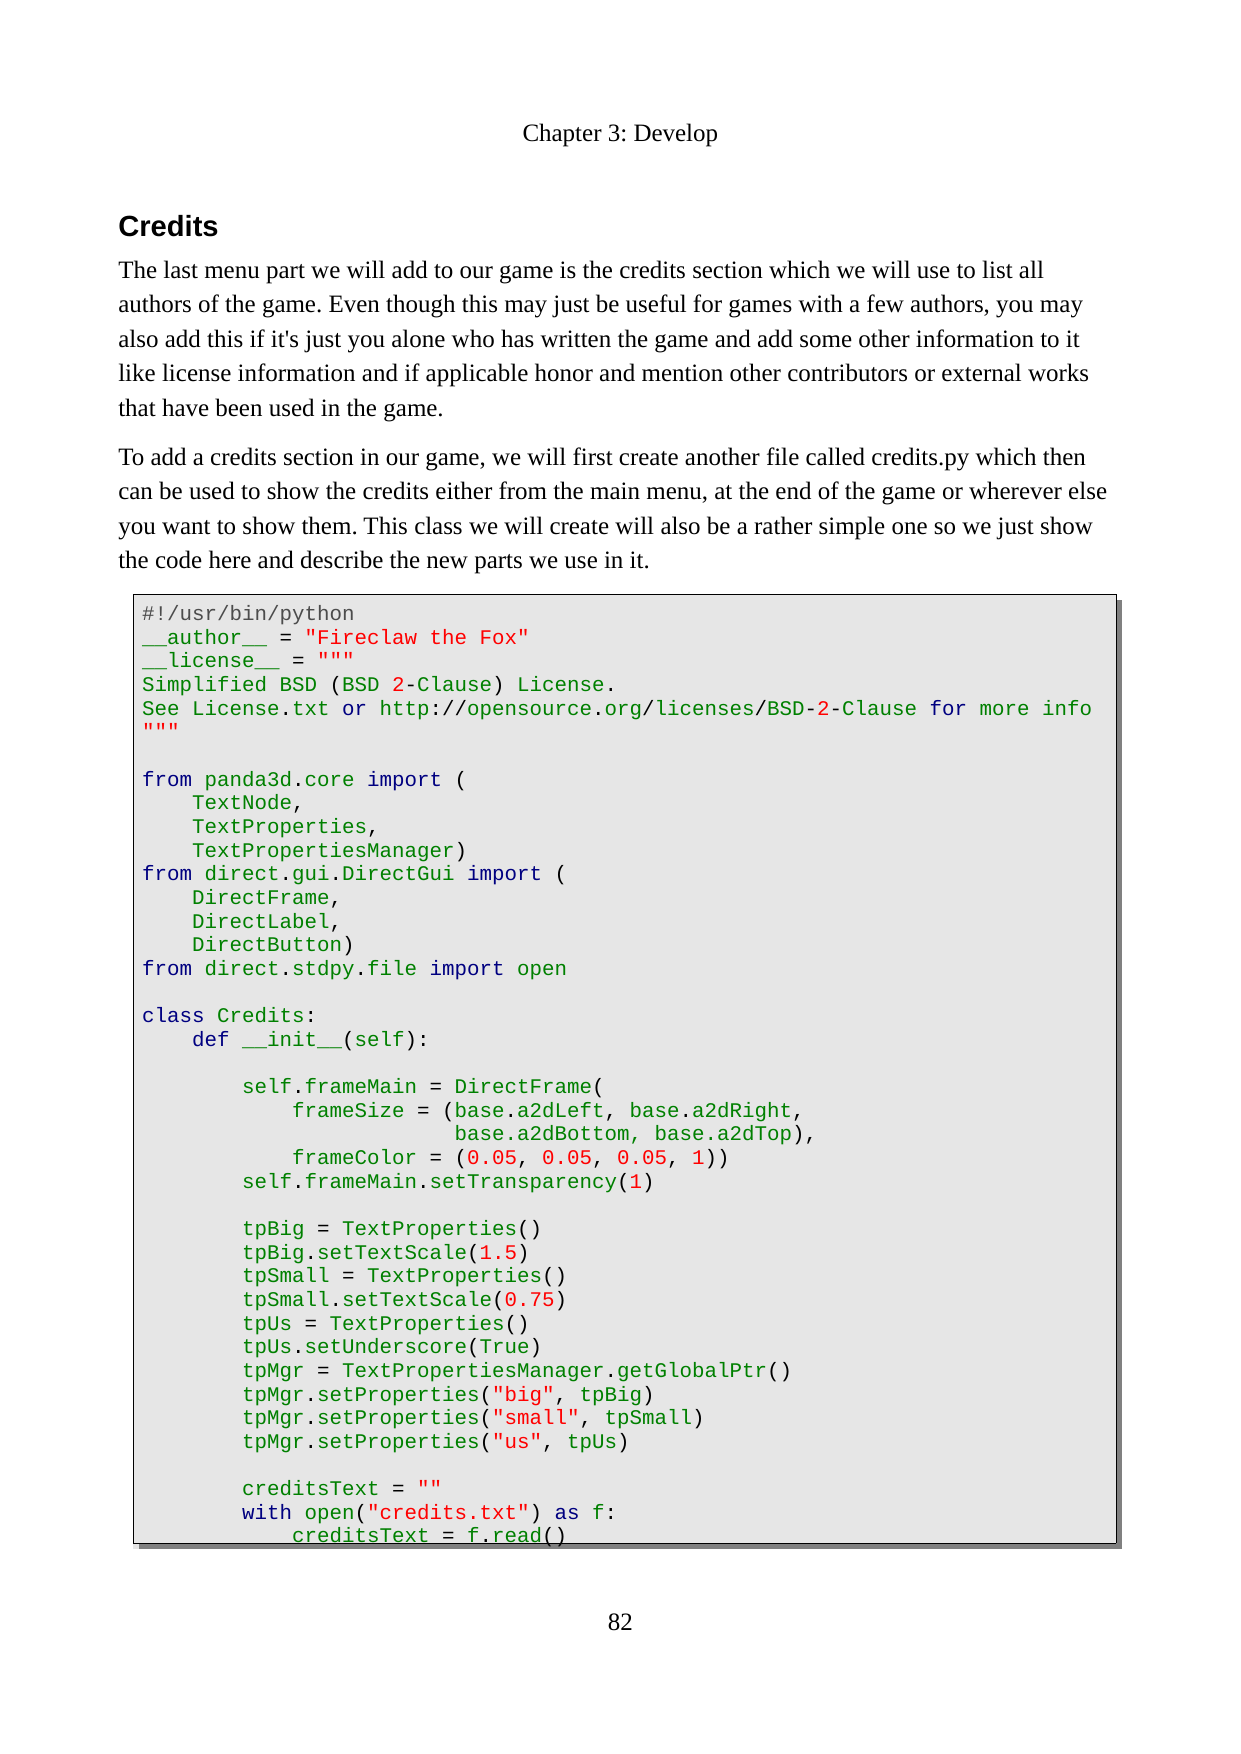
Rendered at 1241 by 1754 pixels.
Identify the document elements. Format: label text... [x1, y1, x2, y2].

text TextNode, [134, 783, 1116, 807]
text tpBig.setTextScale(1.5) [134, 1233, 1116, 1256]
text tpMgr.setProperties("us", tpUs) [134, 1422, 1116, 1446]
text tpMgr = TextPropertiesManager.getGlobalPtr() [134, 1351, 1116, 1374]
text base.a2dBottom, base.a2dTop), [134, 1114, 1116, 1138]
text tpUs.setUnderscore(True) [134, 1327, 1116, 1351]
text from direct.gui.DirectGui import ( [134, 854, 1116, 878]
subtitle Credits [118, 209, 1122, 242]
text creditsText = f.read() [134, 1516, 1116, 1543]
text tpMgr.setProperties("big", tpBig) [134, 1374, 1116, 1398]
text """ [134, 712, 1116, 736]
text with open("credits.txt") as f: [134, 1493, 1116, 1516]
text To add a credits section in our game, we will first create another file called credits.py which then can be used to show the credits either from the main menu, at the end of the game or wherever else you want to show them. This class we will create will also be a rather simple one so we just show the code here and describe the new parts we use in it. [118, 442, 1122, 574]
text See License.txt or http://opensource.org/licenses/BSD-2-Clause for more info [134, 689, 1116, 712]
text tpBig = TextProperties() [134, 1209, 1116, 1233]
text TextPropertiesManager) [134, 831, 1116, 854]
text self.frameMain.setTransparency(1) [134, 1162, 1116, 1185]
text tpMgr.setProperties("small", tpSmall) [134, 1398, 1116, 1422]
text tpSmall = TextProperties() [134, 1256, 1116, 1280]
text from direct.stdpy.file import open [134, 949, 1116, 973]
text DirectButton) [134, 925, 1116, 949]
text from panda3d.core import ( [134, 760, 1116, 783]
text self.frameMain = DirectFrame( [134, 1067, 1116, 1091]
text The last menu part we will add to our game is the credits section which we will use to list all authors of the game. Even though this may just be useful for games with a few authors, you may also add this if it's just you alone who has written the game and add some other information to it like license information and if applicable honor and mention other contributors or external works that have been used in the game. [118, 255, 1122, 421]
text __author__ = "Fireclaw the Fox" [134, 618, 1116, 642]
text def __init__(self): [134, 1020, 1116, 1043]
text DirectFrame, [134, 878, 1116, 902]
text __license__ = """ [134, 642, 1116, 665]
text tpUs = TextProperties() [134, 1304, 1116, 1327]
text class Credits: [134, 996, 1116, 1020]
text creditsText = "" [134, 1469, 1116, 1493]
text DirectLabel, [134, 902, 1116, 925]
text #!/usr/bin/python [134, 595, 1116, 618]
text frameColor = (0.05, 0.05, 0.05, 1)) [134, 1138, 1116, 1162]
text frameSize = (base.a2dLeft, base.a2dRight, [134, 1091, 1116, 1114]
text Simplified BSD (BSD 2-Clause) License. [134, 665, 1116, 689]
text tpSmall.setTextScale(0.75) [134, 1280, 1116, 1304]
text TextProperties, [134, 807, 1116, 831]
